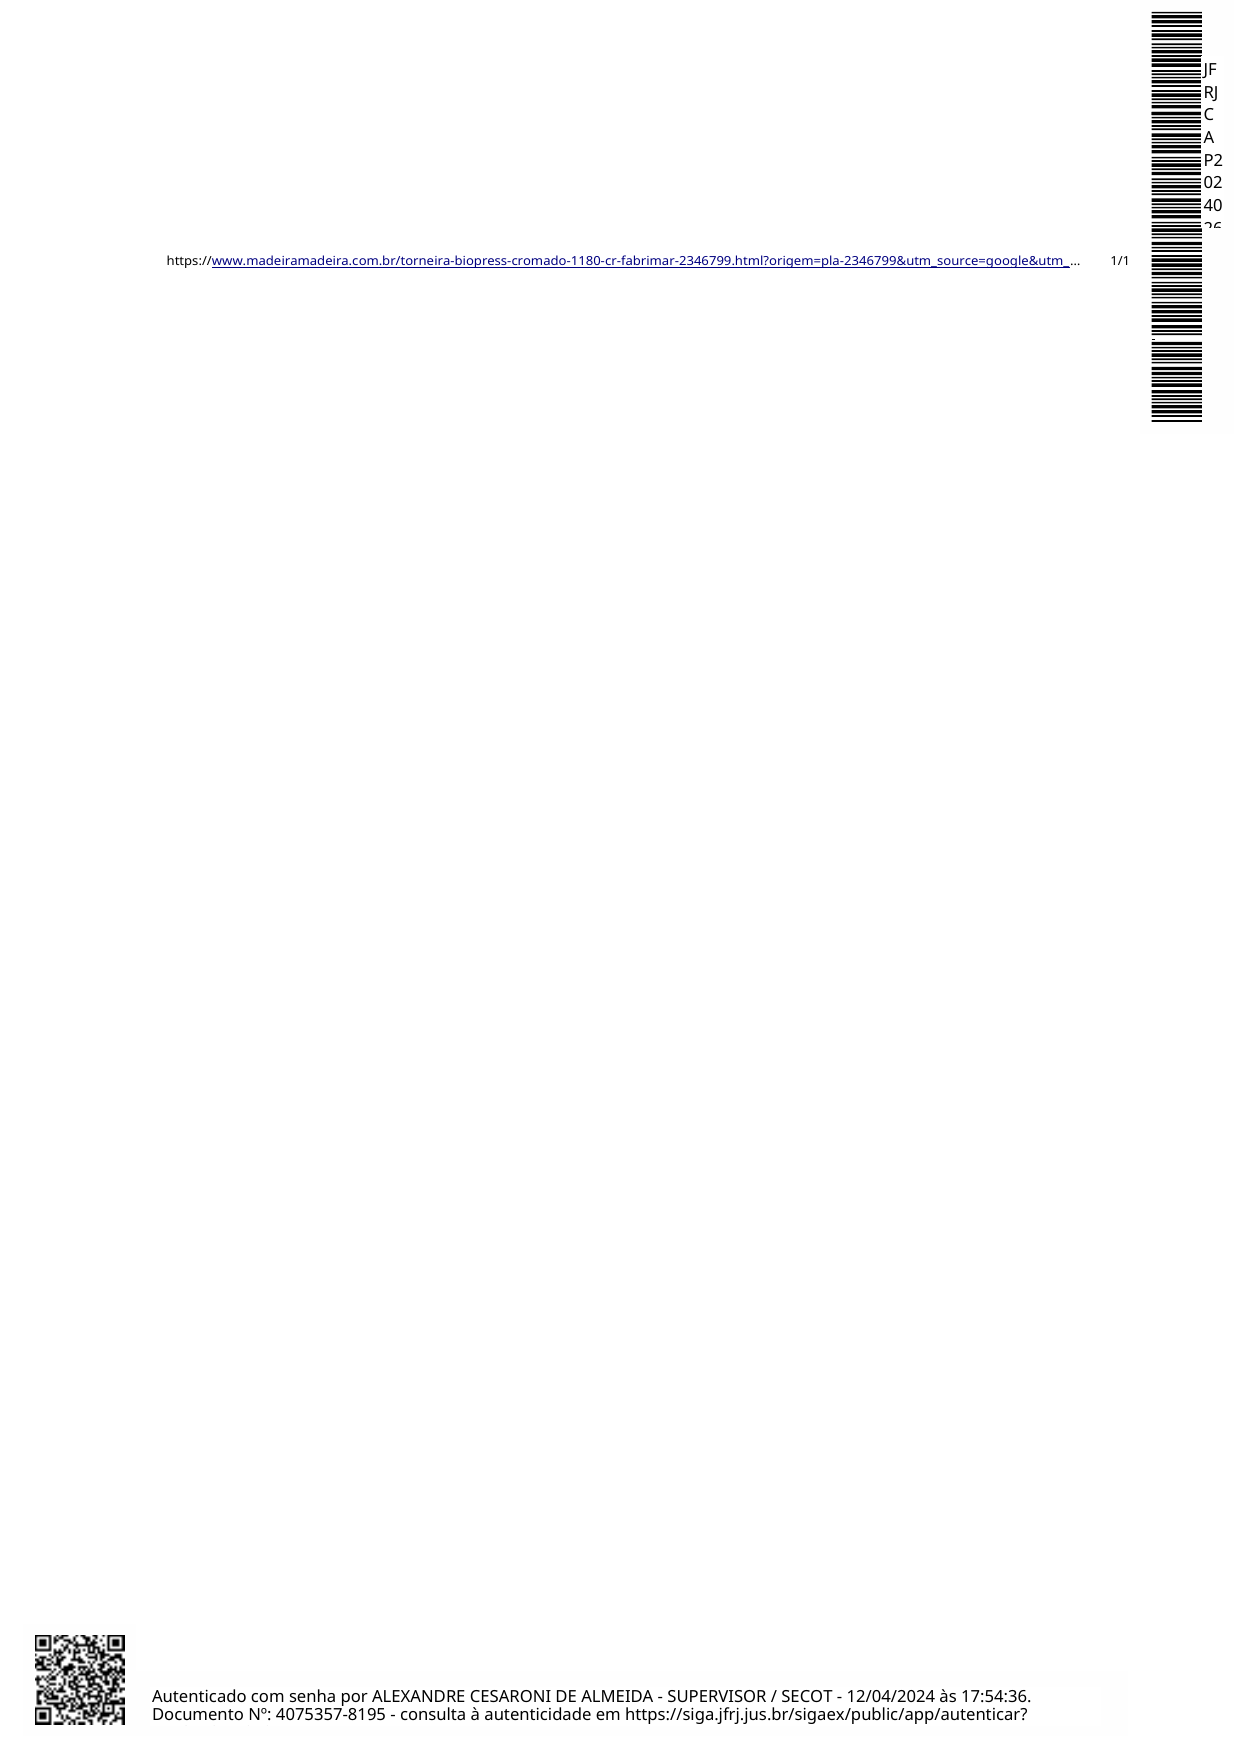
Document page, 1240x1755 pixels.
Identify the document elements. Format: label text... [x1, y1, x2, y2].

text https://www.madeiramadeira.com.br/torneira-biopress-cromado-1180-cr-fabrimar-2346799.html?origem=pla-2346799&utm_source=google&utm_… 1/1 [166, 252, 1140, 269]
text JFRJCAP202402680A [1203, 58, 1224, 228]
